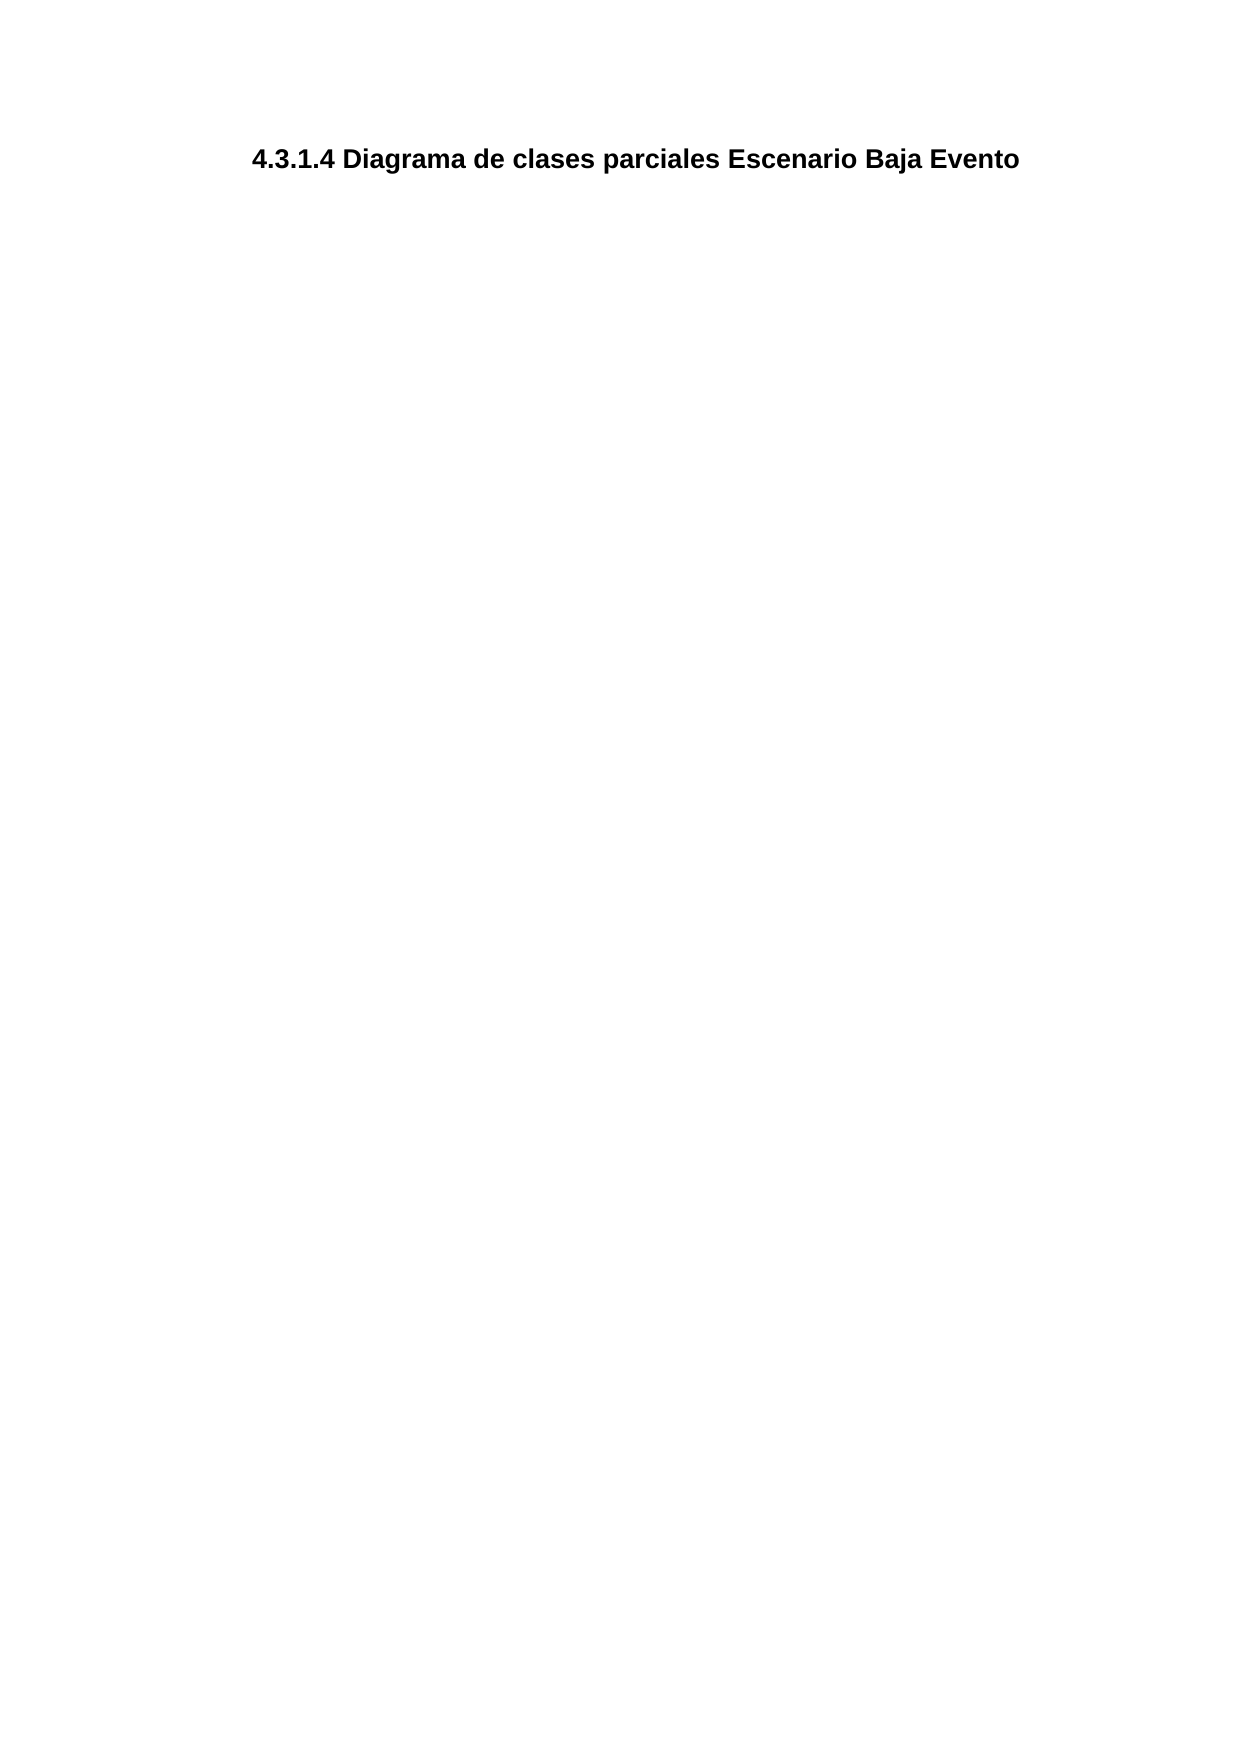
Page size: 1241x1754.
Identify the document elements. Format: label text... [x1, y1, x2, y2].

list Diagrama de clases parciales Escenario Baja Evento [244, 143, 1122, 174]
